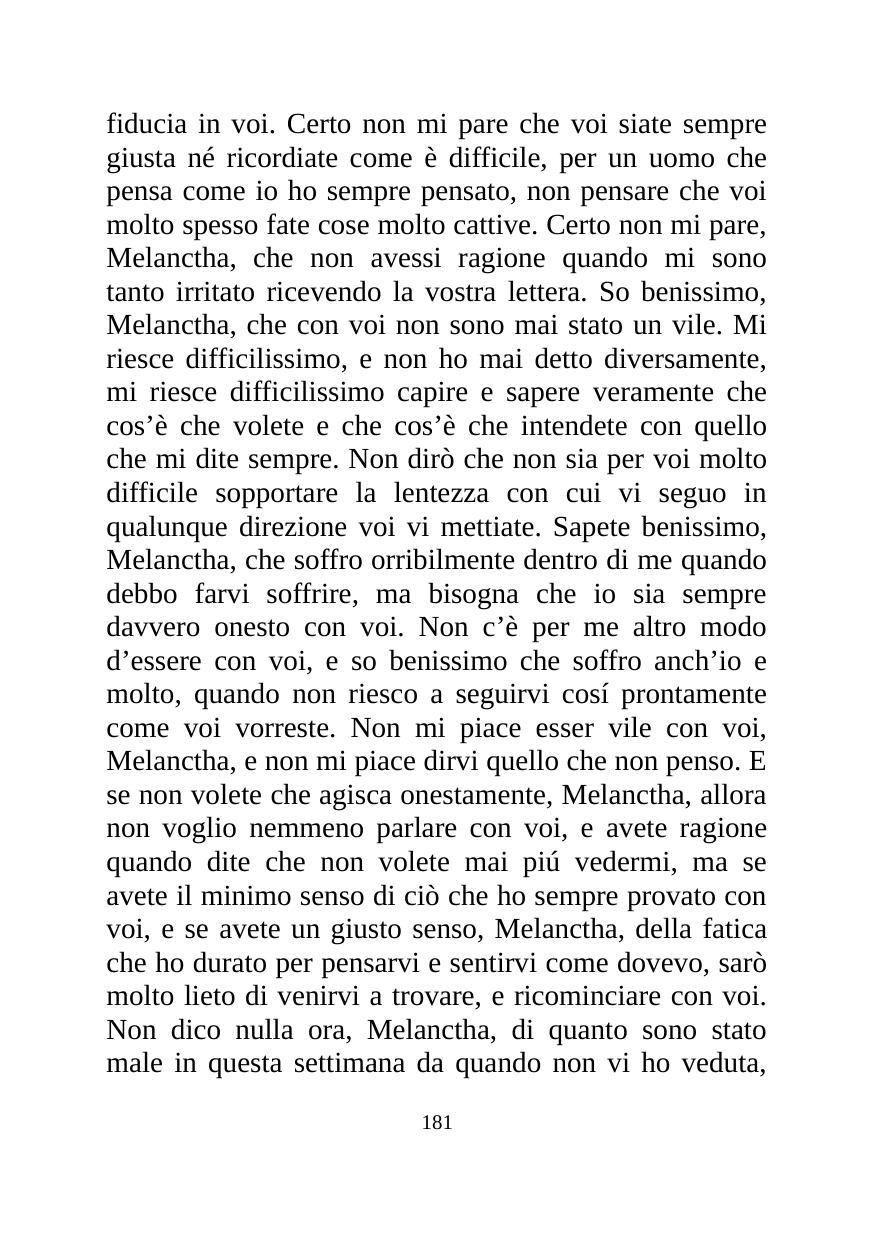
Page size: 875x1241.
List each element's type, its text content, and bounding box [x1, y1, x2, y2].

text fiducia in voi. Certo non mi pare che voi siate sempre giusta né ricordiate come è difficile, per un uomo che pensa come io ho sempre pensato, non pensare che voi molto spesso fate cose molto cattive. Certo non mi pare, Melanctha, che non avessi ragione quando mi sono tanto irritato ricevendo la vostra lettera. So benissimo, Melanctha, che con voi non sono mai stato un vile. Mi riesce difficilissimo, e non ho mai detto diversamente, mi riesce difficilissimo capire e sapere veramente che cos’è che volete e che cos’è che intendete con quello che mi dite sempre. Non dirò che non sia per voi molto difficile sopportare la lentezza con cui vi seguo in qualunque direzione voi vi mettiate. Sapete benissimo, Melanctha, che soffro orribilmente dentro di me quando debbo farvi soffrire, ma bisogna che io sia sempre davvero onesto con voi. Non c’è per me altro modo d’essere con voi, e so benissimo che soffro anch’io e molto, quando non riesco a seguirvi cosí prontamente come voi vorreste. Non mi piace esser vile con voi, Melanctha, e non mi piace dirvi quello che non penso. E se non volete che agisca onestamente, Melanctha, allora non voglio nemmeno parlare con voi, e avete ragione quando dite che non volete mai piú vedermi, ma se avete il minimo senso di ciò che ho sempre provato con voi, e se avete un giusto senso, Melanctha, della fatica che ho durato per pensarvi e sentirvi come dovevo, sarò molto lieto di venirvi a trovare, e ricominciare con voi. Non dico nulla ora, Melanctha, di quanto sono stato male in questa settimana da quando non vi ho veduta, [106, 106, 768, 1079]
